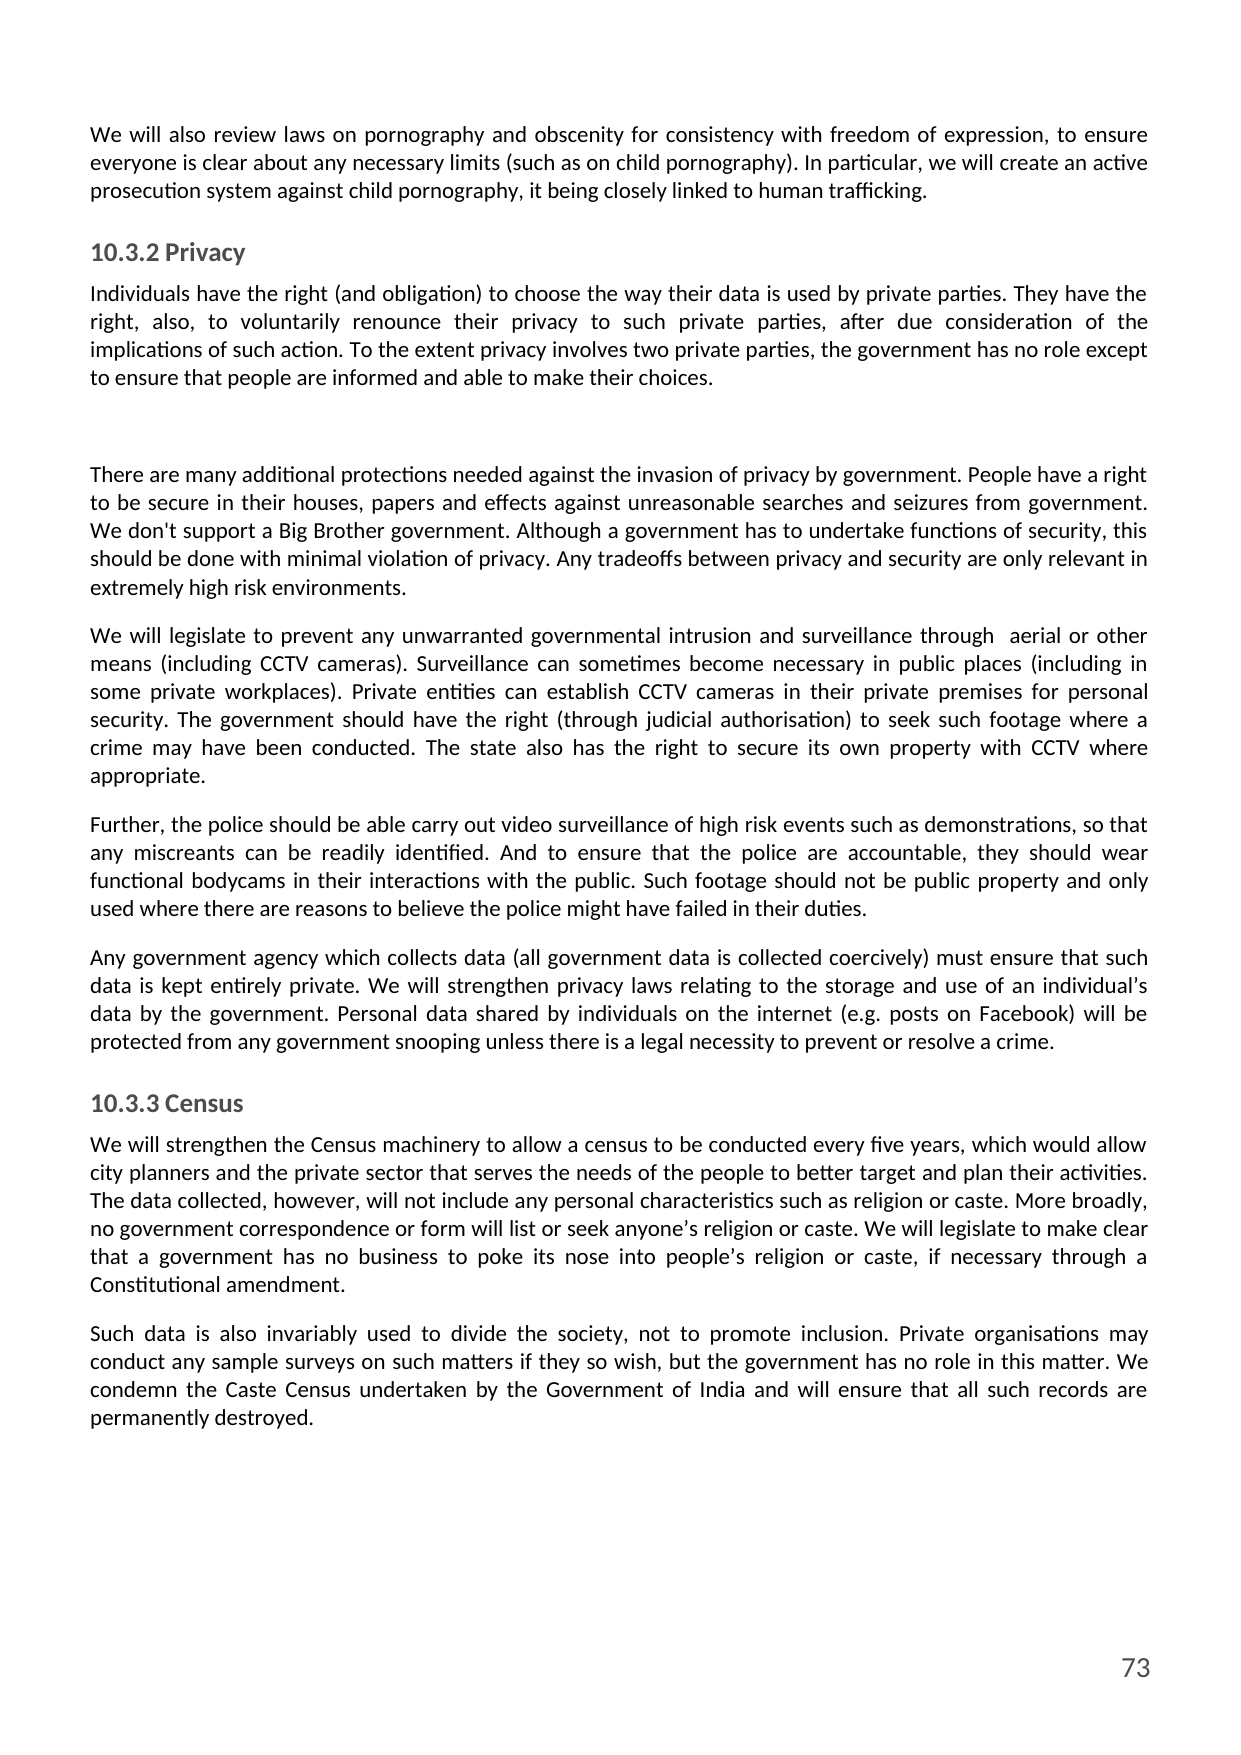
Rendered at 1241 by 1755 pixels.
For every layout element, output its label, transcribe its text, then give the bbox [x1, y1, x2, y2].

text Such data is also invariably used to divide the society, not to promote inclusion. Private organisations may conduct any sample surveys on such matters if they so wish, but the government has no role in this matter. We condemn the Caste Census undertaken by the Government of India and will ensure that all such records are permanently destroyed. [90, 1319, 1150, 1431]
text Any government agency which collects data (all government data is collected coercively) must ensure that such data is kept entirely private. We will strengthen privacy laws relating to the storage and use of an individual’s data by the government. Personal data shared by individuals on the internet (e.g. posts on Facebook) will be protected from any government snooping unless there is a legal necessity to prevent or resolve a crime. [90, 943, 1150, 1055]
subtitle Privacy [90, 235, 1150, 268]
subtitle Census [90, 1087, 1150, 1120]
text We will also review laws on pornography and obscenity for consistency with freedom of expression, to ensure everyone is clear about any necessary limits (such as on child pornography). In particular, we will create an active prosecution system against child pornography, it being closely linked to human trafficking. [90, 120, 1150, 204]
text Individuals have the right (and obligation) to choose the way their data is used by private parties. They have the right, also, to voluntarily renounce their privacy to such private parties, after due consideration of the implications of such action. To the extent privacy involves two private parties, the government has no role except to ensure that people are informed and able to make their choices. [90, 279, 1150, 391]
text We will legislate to prevent any unwarranted governmental intrusion and surveillance through aerial or other means (including CCTV cameras). Surveillance can sometimes become necessary in public places (including in some private workplaces). Private entities can establish CCTV cameras in their private premises for personal security. The government should have the right (through judicial authorisation) to seek such footage where a crime may have been conducted. The state also has the right to secure its own property with CCTV where appropriate. [90, 621, 1150, 789]
text Further, the police should be able carry out video surveillance of high risk events such as demonstrations, so that any miscreants can be readily identified. And to ensure that the police are accountable, they should wear functional bodycams in their interactions with the public. Such footage should not be public property and only used where there are reasons to believe the police might have failed in their duties. [90, 810, 1150, 922]
text We will strengthen the Census machinery to allow a census to be conducted every five years, which would allow city planners and the private sector that serves the needs of the people to better target and plan their activities. The data collected, however, will not include any personal characteristics such as religion or caste. More broadly, no government correspondence or form will list or seek anyone’s religion or caste. We will legislate to make clear that a government has no business to poke its nose into people’s religion or caste, if necessary through a Constitutional amendment. [90, 1130, 1150, 1298]
text There are many additional protections needed against the invasion of privacy by government. People have a right to be secure in their houses, papers and effects against unreasonable searches and seizures from government. We don't support a Big Brother government. Although a government has to undertake functions of security, this should be done with minimal violation of privacy. Any tradeoffs between privacy and security are only relevant in extremely high risk environments. [90, 461, 1150, 601]
